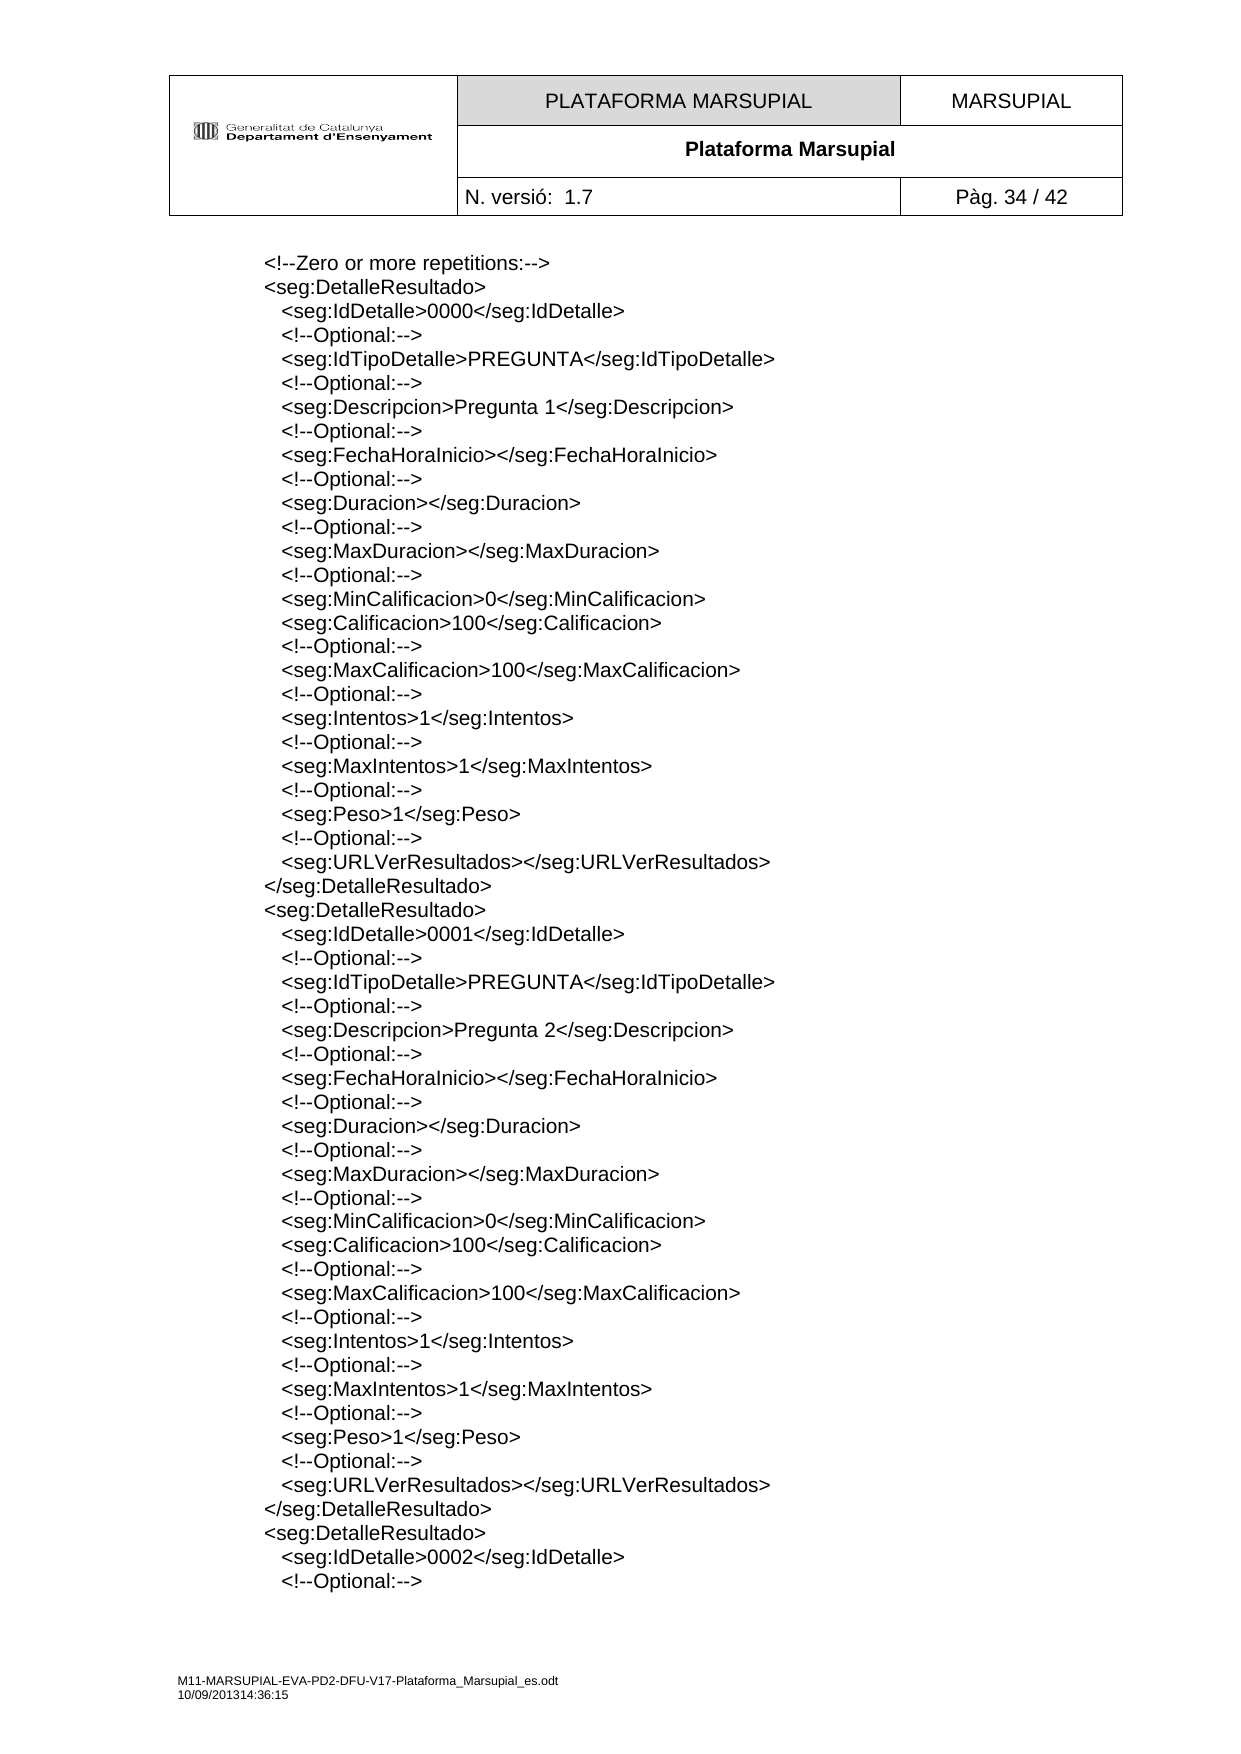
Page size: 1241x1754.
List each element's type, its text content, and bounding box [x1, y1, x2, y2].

text <seg:IdDetalle>0002</seg:IdDetalle> [177, 1545, 1122, 1569]
text <!--Optional:--> [177, 1449, 1122, 1473]
text <seg:DetalleResultado> [177, 275, 1122, 299]
text <!--Optional:--> [177, 1569, 1122, 1593]
text <!--Optional:--> [177, 1257, 1122, 1281]
text <seg:Peso>1</seg:Peso> [177, 802, 1122, 826]
text <seg:Descripcion>Pregunta 1</seg:Descripcion> [177, 395, 1122, 419]
text <!--Zero or more repetitions:--> [177, 251, 1122, 275]
text <!--Optional:--> [177, 1137, 1122, 1161]
text <seg:IdDetalle>0001</seg:IdDetalle> [177, 922, 1122, 946]
text <seg:MinCalificacion>0</seg:MinCalificacion> [177, 586, 1122, 610]
text <!--Optional:--> [177, 634, 1122, 658]
text <!--Optional:--> [177, 1185, 1122, 1209]
text <!--Optional:--> [177, 826, 1122, 850]
text <!--Optional:--> [177, 323, 1122, 347]
text <!--Optional:--> [177, 730, 1122, 754]
text <seg:Intentos>1</seg:Intentos> [177, 706, 1122, 730]
text <!--Optional:--> [177, 371, 1122, 395]
text </seg:DetalleResultado> [177, 1497, 1122, 1521]
text <seg:IdTipoDetalle>PREGUNTA</seg:IdTipoDetalle> [177, 970, 1122, 994]
text <!--Optional:--> [177, 419, 1122, 443]
text <!--Optional:--> [177, 1042, 1122, 1066]
text <seg:DetalleResultado> [177, 1521, 1122, 1545]
text <seg:MaxDuracion></seg:MaxDuracion> [177, 538, 1122, 562]
text <!--Optional:--> [177, 1305, 1122, 1329]
text <!--Optional:--> [177, 1089, 1122, 1113]
text <!--Optional:--> [177, 1353, 1122, 1377]
text <seg:MaxCalificacion>100</seg:MaxCalificacion> [177, 1281, 1122, 1305]
text <seg:FechaHoraInicio></seg:FechaHoraInicio> [177, 1066, 1122, 1089]
text <seg:Peso>1</seg:Peso> [177, 1425, 1122, 1449]
text <seg:Duracion></seg:Duracion> [177, 491, 1122, 514]
text <seg:IdDetalle>0000</seg:IdDetalle> [177, 299, 1122, 323]
text <!--Optional:--> [177, 778, 1122, 802]
text <!--Optional:--> [177, 514, 1122, 538]
text <seg:URLVerResultados></seg:URLVerResultados> [177, 1473, 1122, 1497]
text <seg:IdTipoDetalle>PREGUNTA</seg:IdTipoDetalle> [177, 347, 1122, 371]
text <seg:MaxDuracion></seg:MaxDuracion> [177, 1161, 1122, 1185]
text <seg:MinCalificacion>0</seg:MinCalificacion> [177, 1209, 1122, 1233]
text <seg:Duracion></seg:Duracion> [177, 1113, 1122, 1137]
text <seg:MaxIntentos>1</seg:MaxIntentos> [177, 754, 1122, 778]
text <seg:URLVerResultados></seg:URLVerResultados> [177, 850, 1122, 874]
text <seg:DetalleResultado> [177, 898, 1122, 922]
text <seg:Calificacion>100</seg:Calificacion> [177, 1233, 1122, 1257]
text <!--Optional:--> [177, 946, 1122, 970]
text <!--Optional:--> [177, 994, 1122, 1018]
text <seg:Intentos>1</seg:Intentos> [177, 1329, 1122, 1353]
text <seg:MaxIntentos>1</seg:MaxIntentos> [177, 1377, 1122, 1401]
text <!--Optional:--> [177, 467, 1122, 491]
text <seg:Descripcion>Pregunta 2</seg:Descripcion> [177, 1018, 1122, 1042]
text </seg:DetalleResultado> [177, 874, 1122, 898]
text <seg:MaxCalificacion>100</seg:MaxCalificacion> [177, 658, 1122, 682]
text <!--Optional:--> [177, 562, 1122, 586]
text <!--Optional:--> [177, 682, 1122, 706]
text <seg:Calificacion>100</seg:Calificacion> [177, 610, 1122, 634]
text <!--Optional:--> [177, 1401, 1122, 1425]
text <seg:FechaHoraInicio></seg:FechaHoraInicio> [177, 443, 1122, 467]
